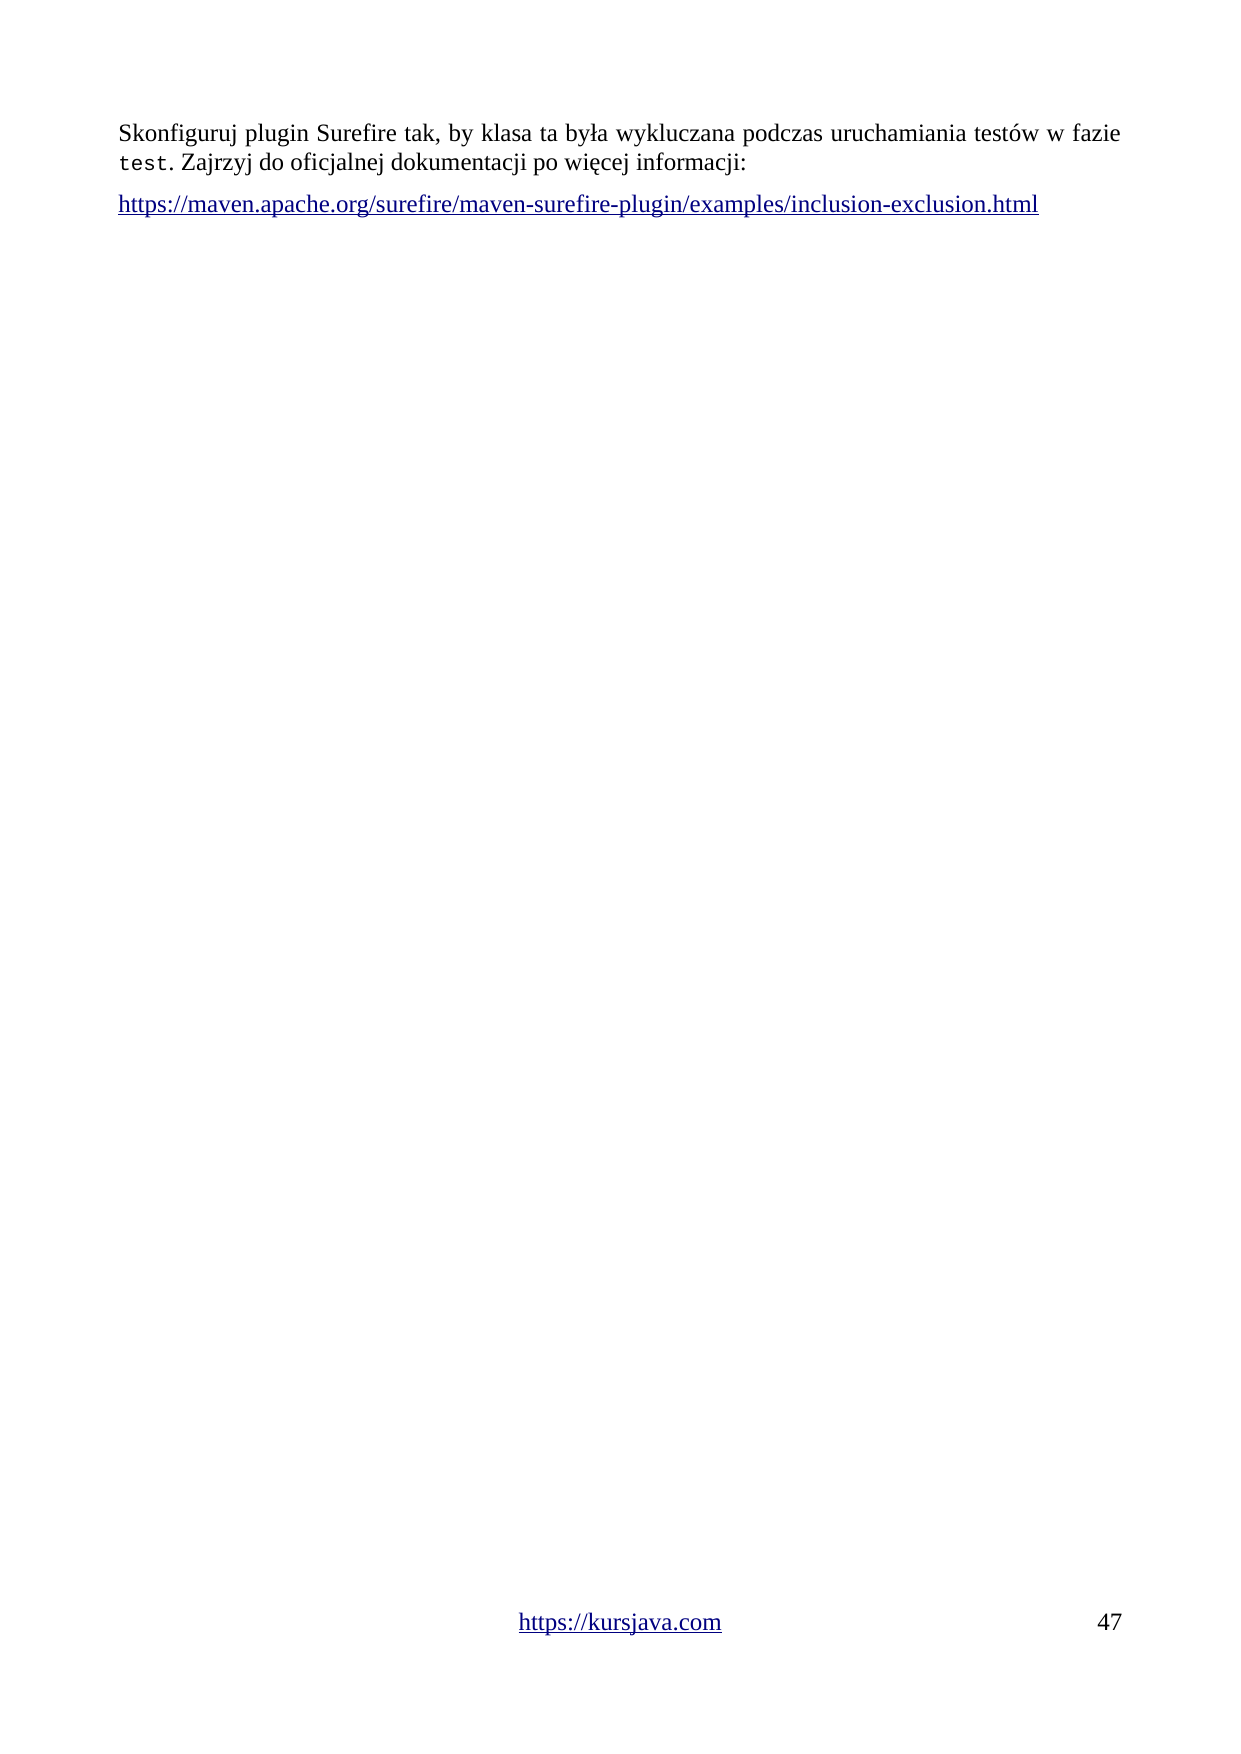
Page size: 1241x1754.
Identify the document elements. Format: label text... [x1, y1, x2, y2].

text Skonfiguruj plugin Surefire tak, by klasa ta była wykluczana podczas uruchamiania testów w fazie test. Zajrzyj do oficjalnej dokumentacji po więcej informacji: [118, 118, 1122, 176]
text https://maven.apache.org/surefire/maven-surefire-plugin/examples/inclusion-exclusion.html [118, 189, 1122, 218]
